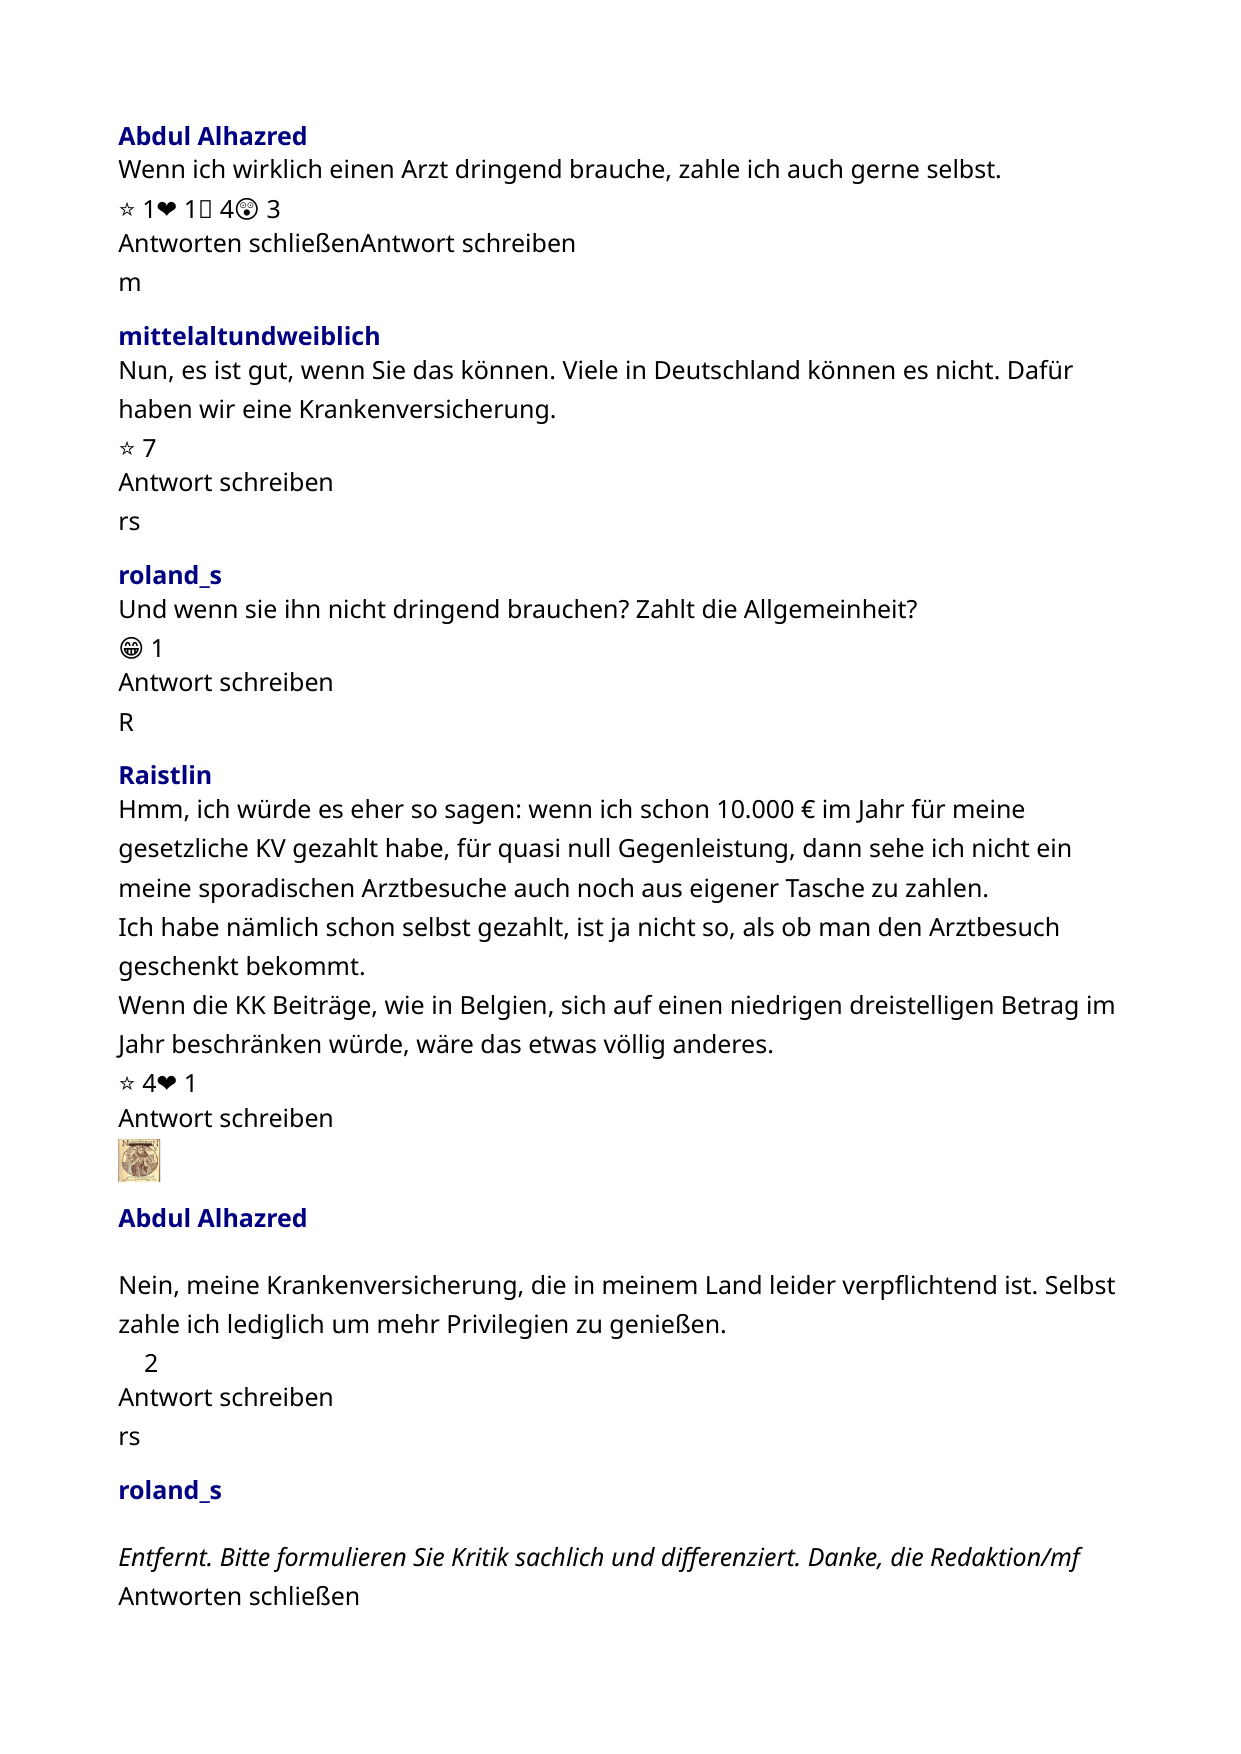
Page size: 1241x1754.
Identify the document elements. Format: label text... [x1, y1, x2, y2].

text Antwort schreiben [118, 1380, 1122, 1414]
subtitle roland_s [118, 1473, 1122, 1507]
text rs [118, 1419, 1122, 1453]
text ⭐️ 1❤️ 1🤨 4😲 3 [118, 191, 1122, 225]
text m [118, 264, 1122, 299]
text Hmm, ich würde es eher so sagen: wenn ich schon 10.000 € im Jahr für meine gesetzliche KV gezahlt habe, für quasi null Gegenleistung, dann sehe ich nicht ein meine sporadischen Arztbesuche auch noch aus eigener Tasche zu zahlen. [118, 792, 1122, 904]
text Wenn ich wirklich einen Arzt dringend brauche, zahle ich auch gerne selbst. [118, 152, 1122, 186]
text Nein, meine Krankenversicherung, die in meinem Land leider verpflichtend ist. Selbst zahle ich lediglich um mehr Privilegien zu genießen. [118, 1267, 1122, 1341]
text ⭐️ 7 [118, 431, 1122, 465]
text Wenn die KK Beiträge, wie in Belgien, sich auf einen niedrigen dreistelligen Betrag im Jahr beschränken würde, wäre das etwas völlig anderes. [118, 988, 1122, 1061]
text Antwort schreiben [118, 1100, 1122, 1134]
text 🤨 2 [118, 1346, 1122, 1380]
text Antworten schließenAntwort schreiben [118, 225, 1122, 259]
subtitle roland_s [118, 558, 1122, 592]
text Antwort schreiben [118, 465, 1122, 499]
text Antwort schreiben [118, 665, 1122, 699]
text Und wenn sie ihn nicht dringend brauchen? Zahlt die Allgemeinheit? [118, 592, 1122, 626]
subtitle Abdul Alhazred [118, 1200, 1122, 1234]
subtitle Raistlin [118, 758, 1122, 792]
subtitle mittelaltundweiblich [118, 318, 1122, 352]
text rs [118, 504, 1122, 538]
text Entfernt. Bitte formulieren Sie Kritik sachlich und differenziert. Danke, die Redaktion/mf [118, 1540, 1122, 1574]
text Nun, es ist gut, wenn Sie das können. Viele in Deutschland können es nicht. Dafür haben wir eine Krankenversicherung. [118, 352, 1122, 426]
text Ich habe nämlich schon selbst gezahlt, ist ja nicht so, als ob man den Arztbesuch geschenkt bekommt. [118, 909, 1122, 983]
picture [118, 1139, 161, 1182]
text 😁 1 [118, 631, 1122, 665]
subtitle Abdul Alhazred [118, 118, 1122, 152]
text Antworten schließen [118, 1579, 1122, 1613]
text ⭐️ 4❤️ 1 [118, 1066, 1122, 1100]
text R [118, 704, 1122, 738]
